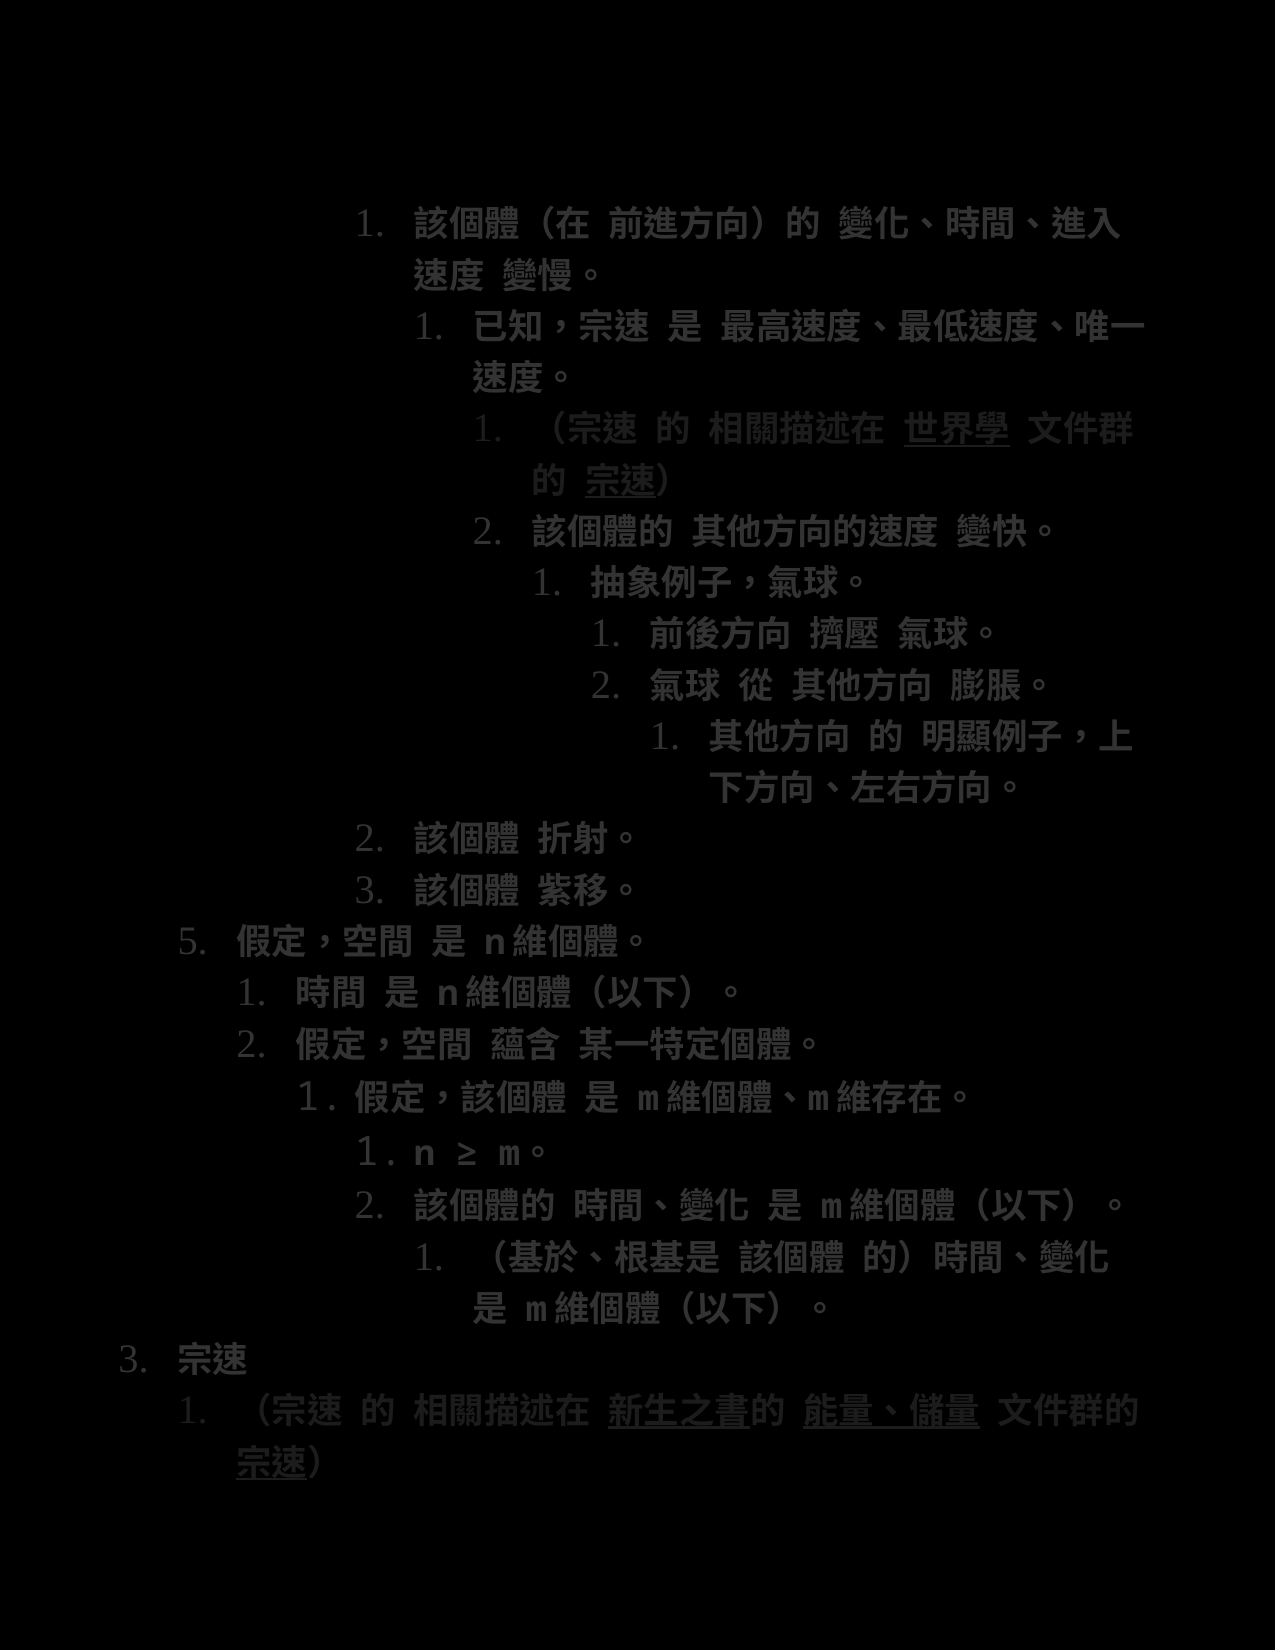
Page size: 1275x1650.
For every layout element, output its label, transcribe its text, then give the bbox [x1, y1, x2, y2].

list 假定，該個體 是 m維個體、m維存在。 [295, 1067, 1157, 1122]
list 該個體 紫移。 [354, 862, 1157, 913]
list 假定，空間 蘊含 某一特定個體。 [236, 1016, 1157, 1067]
list 氣球 從 其他方向 膨脹。 [591, 657, 1157, 708]
list 已知，宗速 是 最高速度、最低速度、唯一速度。 [413, 298, 1157, 401]
list 該個體的 其他方向的速度 變快。 [472, 503, 1157, 554]
list 時間 是 n維個體（以下）。 [236, 965, 1157, 1016]
list 該個體 折射。 [354, 811, 1157, 862]
list 前後方向 擠壓 氣球。 [591, 606, 1157, 657]
list 該個體（在 前進方向）的 變化、時間、進入速度 變慢。 [354, 196, 1157, 298]
list 假定，空間 是 n維個體。 [177, 913, 1157, 965]
list 其他方向 的 明顯例子，上下方向、左右方向。 [649, 708, 1157, 811]
list （宗速 的 相關描述在 新生之書的 能量、儲量 文件群的 宗速） [177, 1383, 1157, 1485]
list n ≥ m。 [354, 1122, 1157, 1177]
list 抽象例子，氣球。 [532, 554, 1157, 606]
list （基於、根基是 該個體 的）時間、變化 是 m維個體（以下）。 [413, 1229, 1157, 1331]
list 該個體的 時間、變化 是 m維個體（以下）。 [354, 1177, 1157, 1229]
list 宗速 [118, 1331, 1157, 1383]
list （宗速 的 相關描述在 世界學 文件群的 宗速） [472, 401, 1157, 503]
